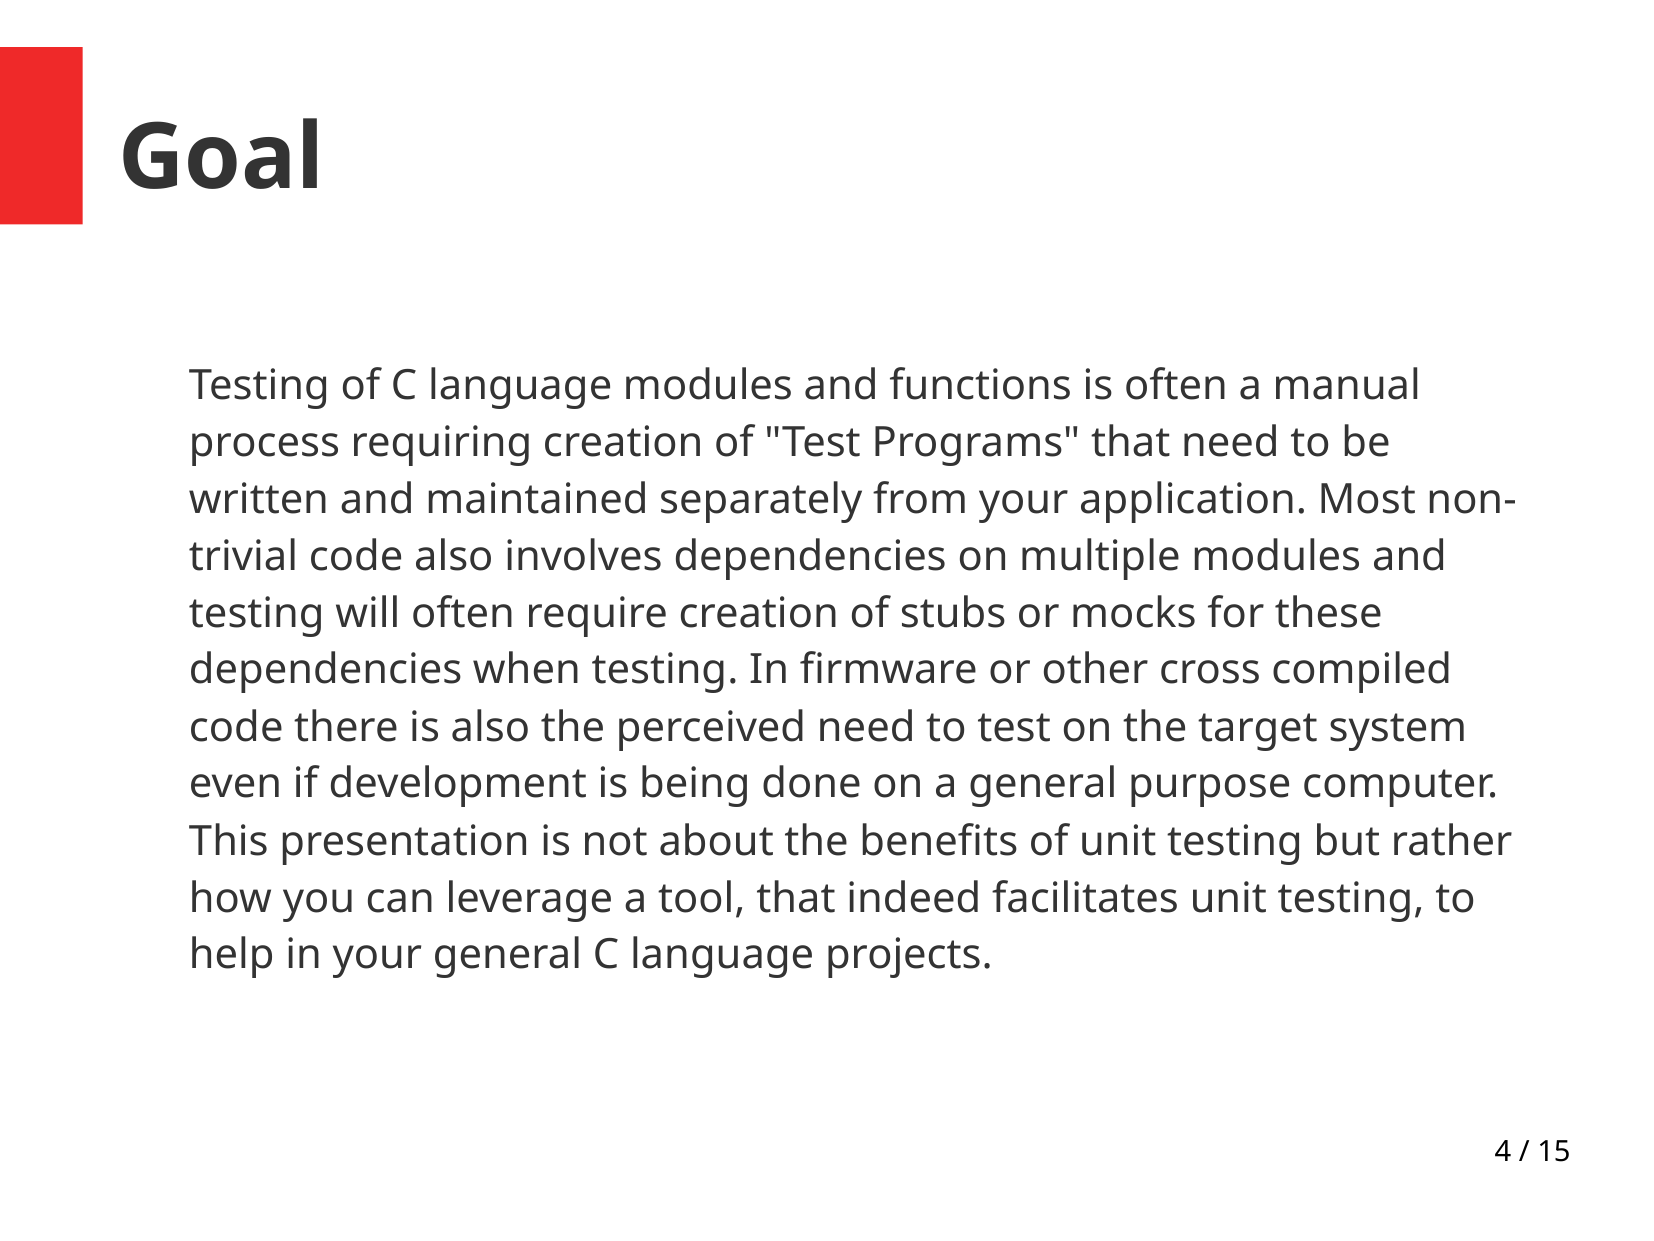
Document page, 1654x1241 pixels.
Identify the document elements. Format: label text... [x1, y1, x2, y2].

title Goal [118, 49, 1571, 257]
list Testing of C language modules and functions is often a manual process requiring creation of "Test Programs" that need to be written and maintained separately from your application. Most non-trivial code also involves dependencies on multiple modules and testing will often require creation of stubs or mocks for these dependencies when testing. In firmware or other cross compiled code there is also the perceived need to test on the target system even if development is being done on a general purpose computer. This presentation is not about the benefits of unit testing but rather how you can leverage a tool, that indeed facilitates unit testing, to help in your general C language projects. [118, 354, 1536, 1074]
